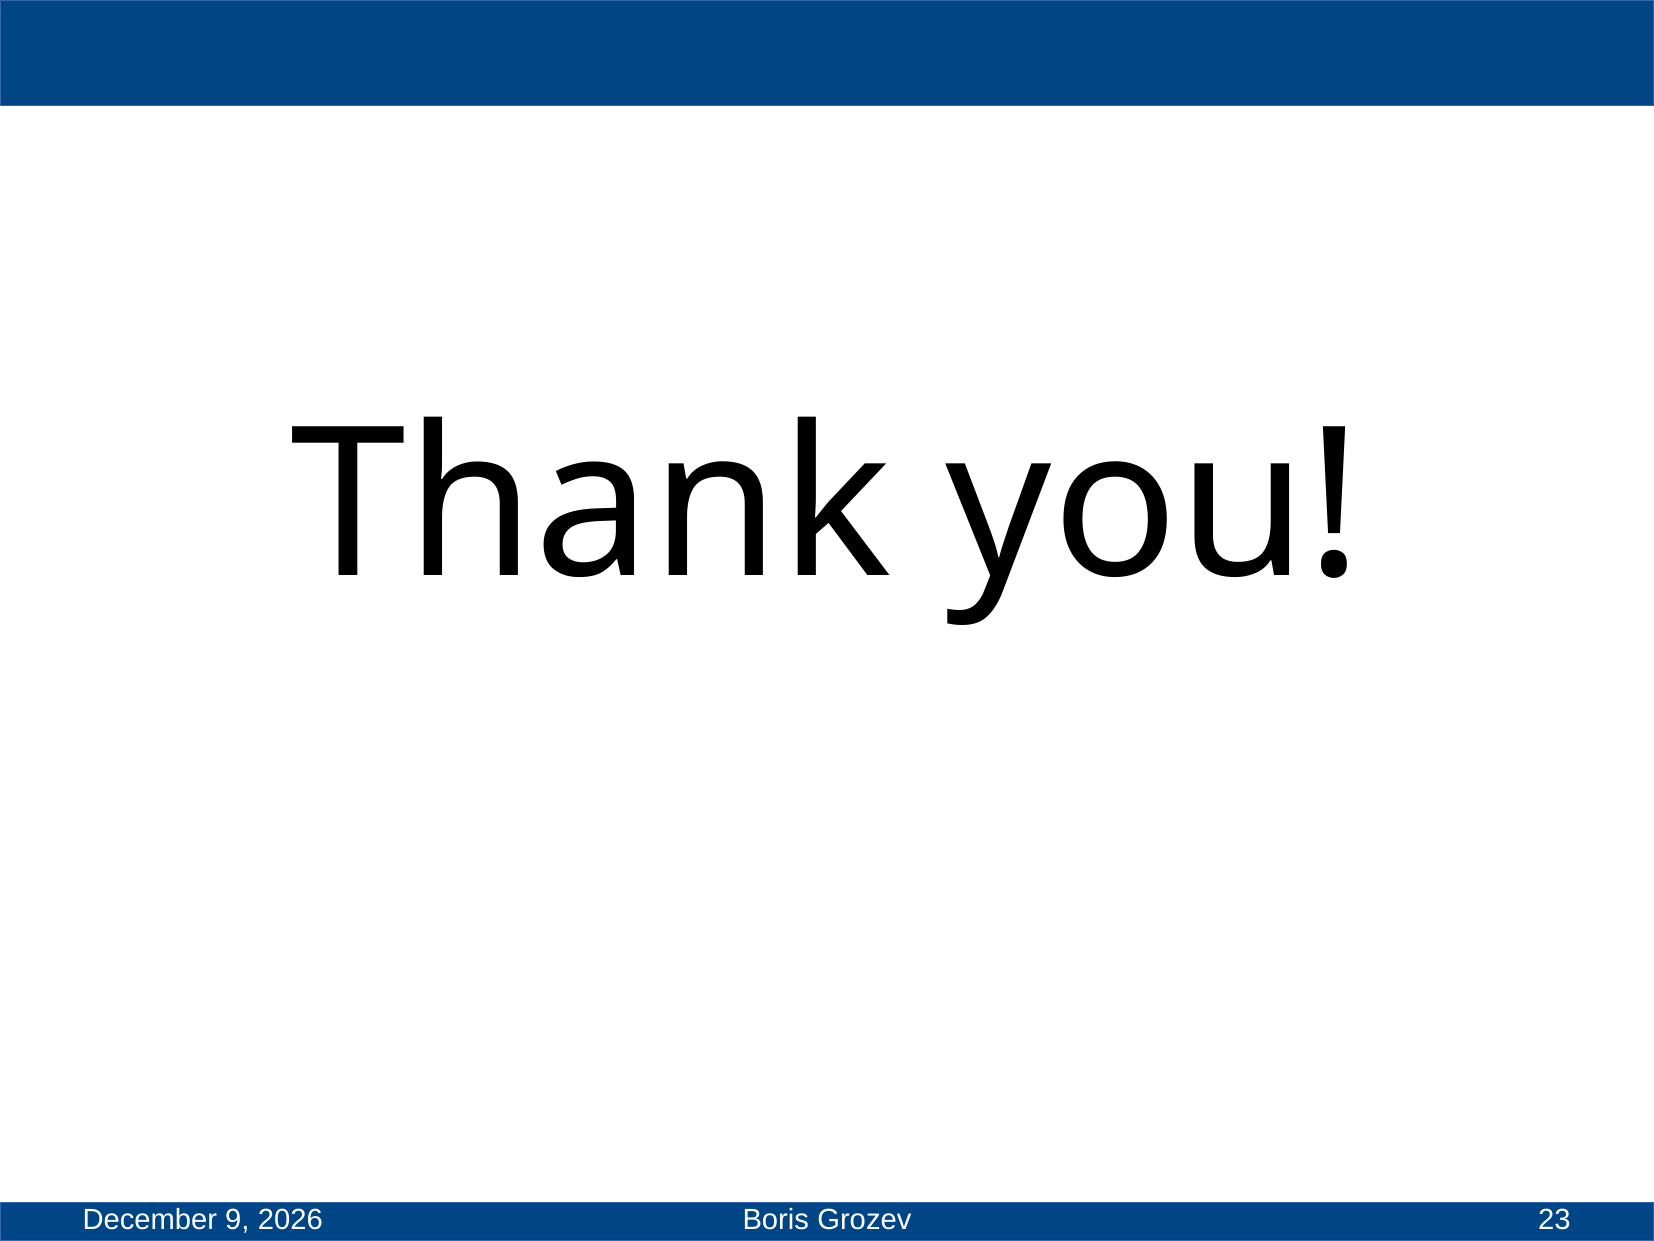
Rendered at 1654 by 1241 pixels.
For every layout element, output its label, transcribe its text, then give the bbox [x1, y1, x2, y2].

subtitle Thank you! [82, 135, 1571, 855]
